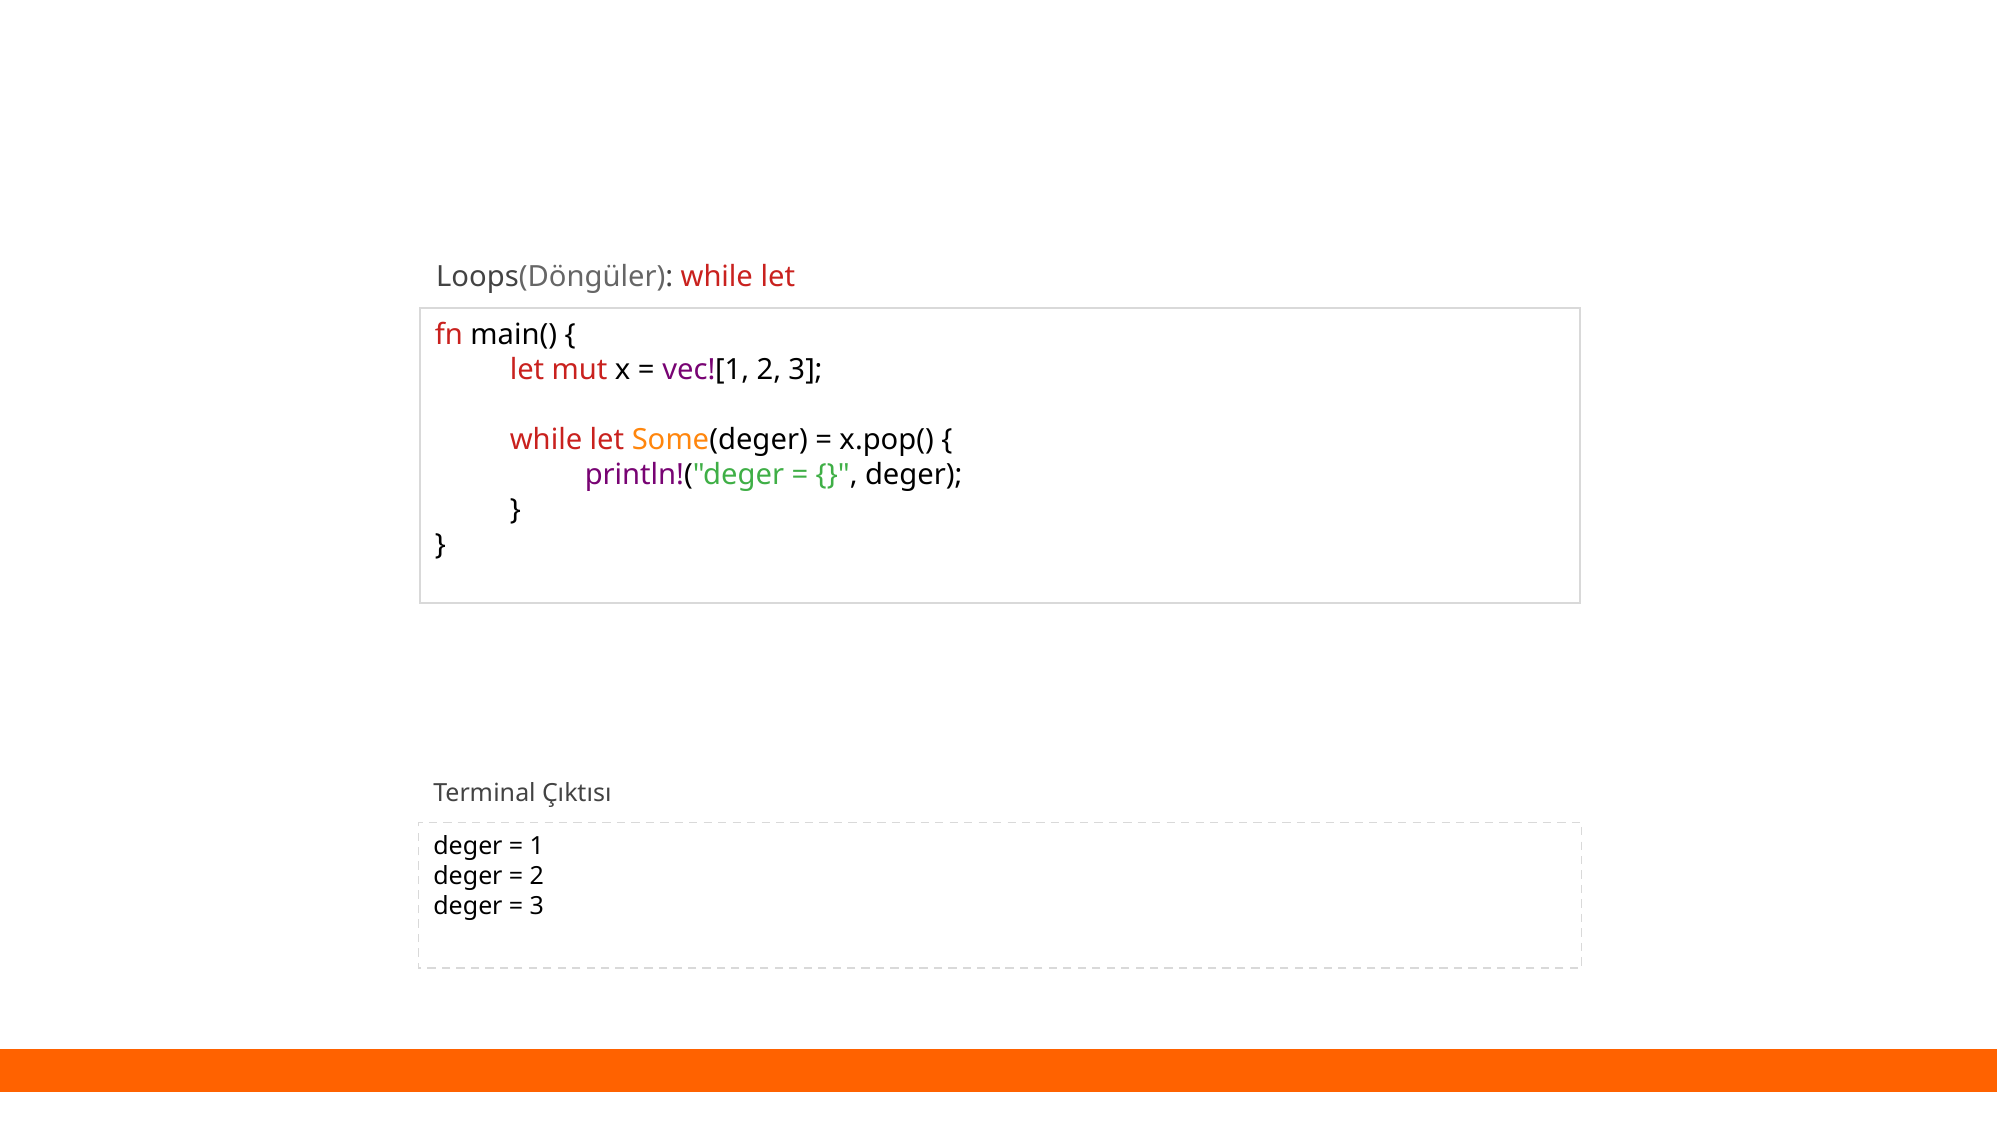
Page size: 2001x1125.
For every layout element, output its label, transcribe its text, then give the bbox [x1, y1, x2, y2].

text_box deger = 1 deger = 2 deger = 3 [418, 822, 1582, 969]
text_box [0, 1049, 1997, 1092]
text_box fn main() { let mut x = vec![1, 2, 3]; while let Some(deger) = x.pop() { println!("deger = {}", deger); } } [419, 307, 1581, 603]
text_box Loops(Döngüler): while let [421, 242, 1582, 308]
text_box Terminal Çıktısı [418, 761, 1582, 822]
